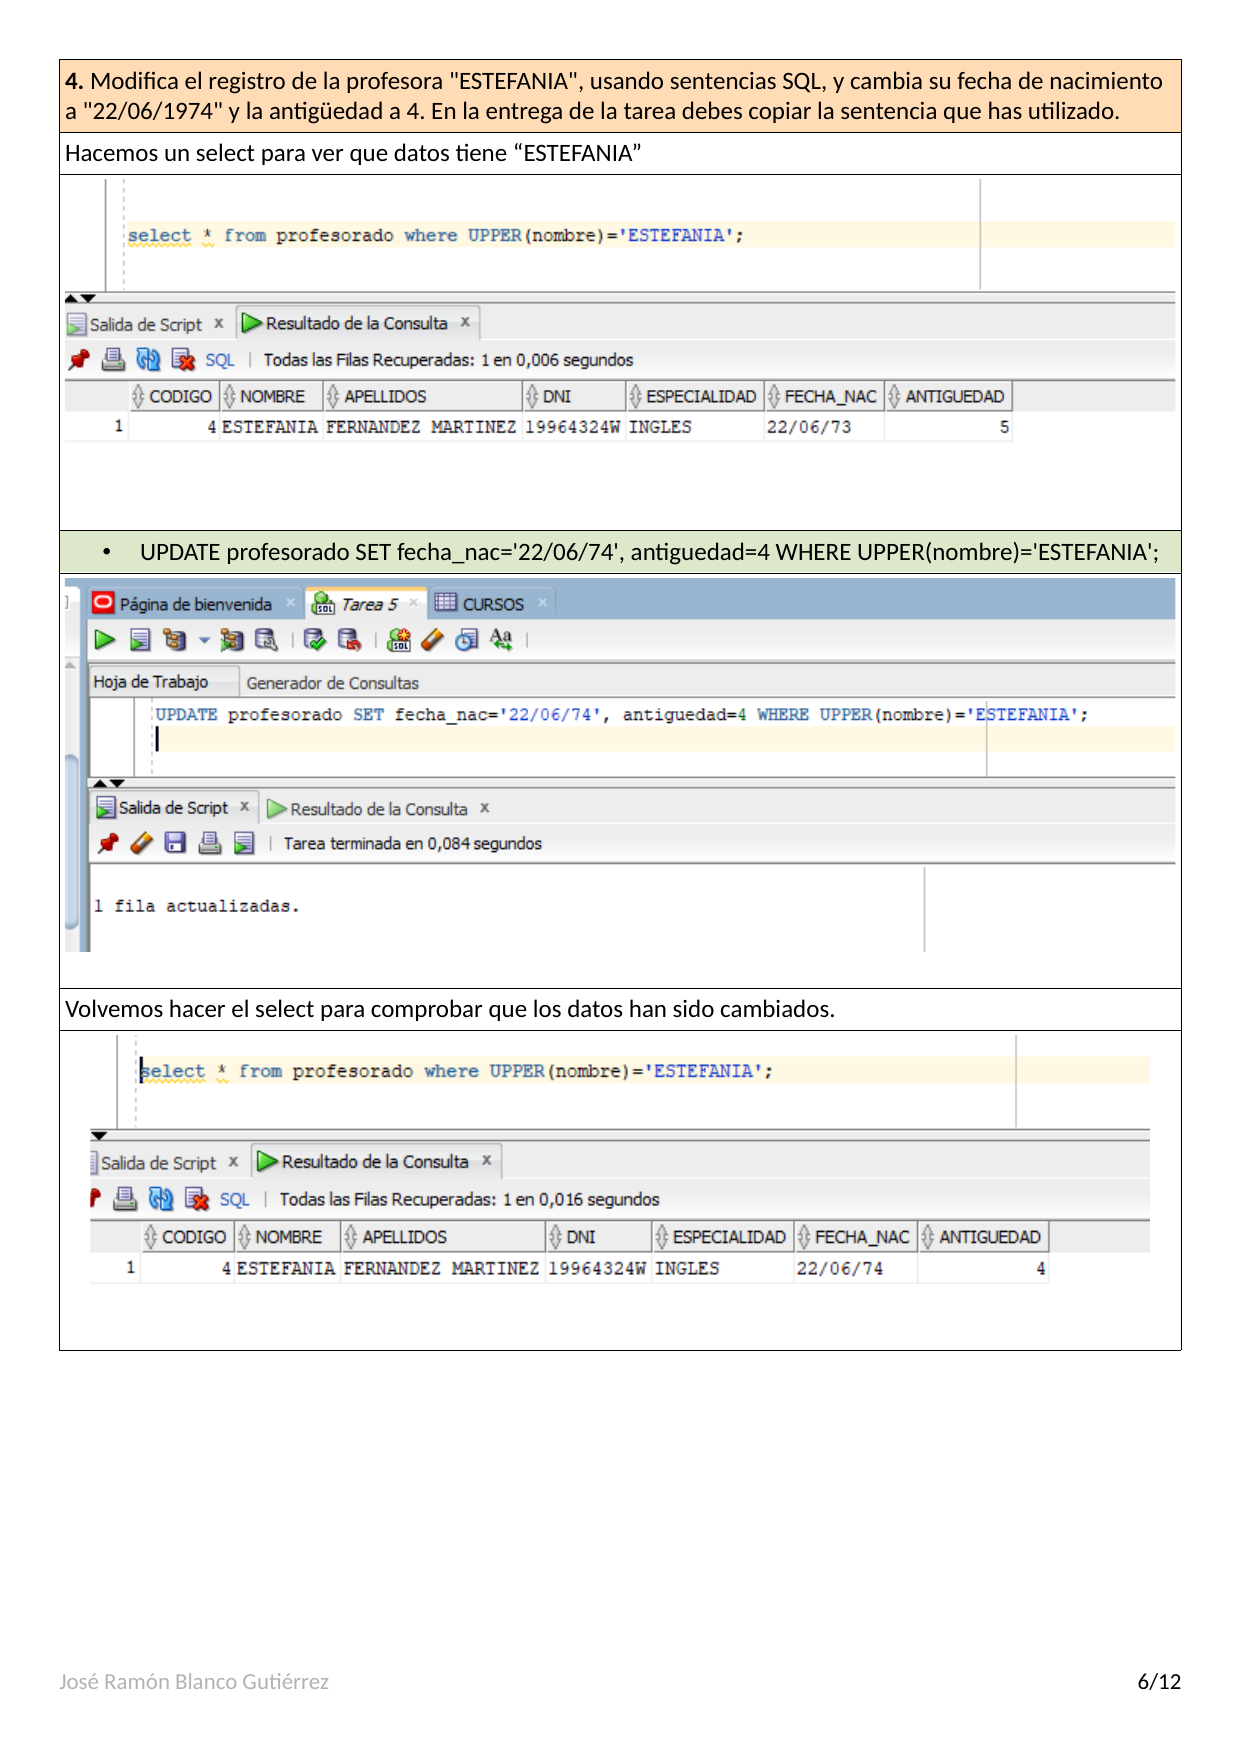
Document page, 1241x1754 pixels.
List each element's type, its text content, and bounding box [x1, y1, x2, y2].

picture [90, 1035, 1150, 1314]
table_cell Hacemos un select para ver que datos tiene “ESTEFANIA” [60, 133, 1181, 174]
table_cell [60, 1031, 1181, 1350]
table_cell Volvemos hacer el select para comprobar que los datos han sido cambiados. [60, 989, 1181, 1030]
table_cell [60, 175, 1181, 530]
picture [64, 578, 1176, 952]
table_cell [60, 574, 1181, 988]
table_header 4. Modifica el registro de la profesora "ESTEFANIA", usando sentencias SQL, y cambia su fecha de nacimiento a "22/06/1974" y la antigüedad a 4. En la entrega de la tarea debes copiar la sentencia que has utilizado. [60, 60, 1181, 132]
table_cell UPDATE profesorado SET fecha_nac='22/06/74', antiguedad=4 WHERE UPPER(nombre)='ESTEFANIA'; [60, 531, 1181, 572]
picture [64, 179, 1176, 494]
